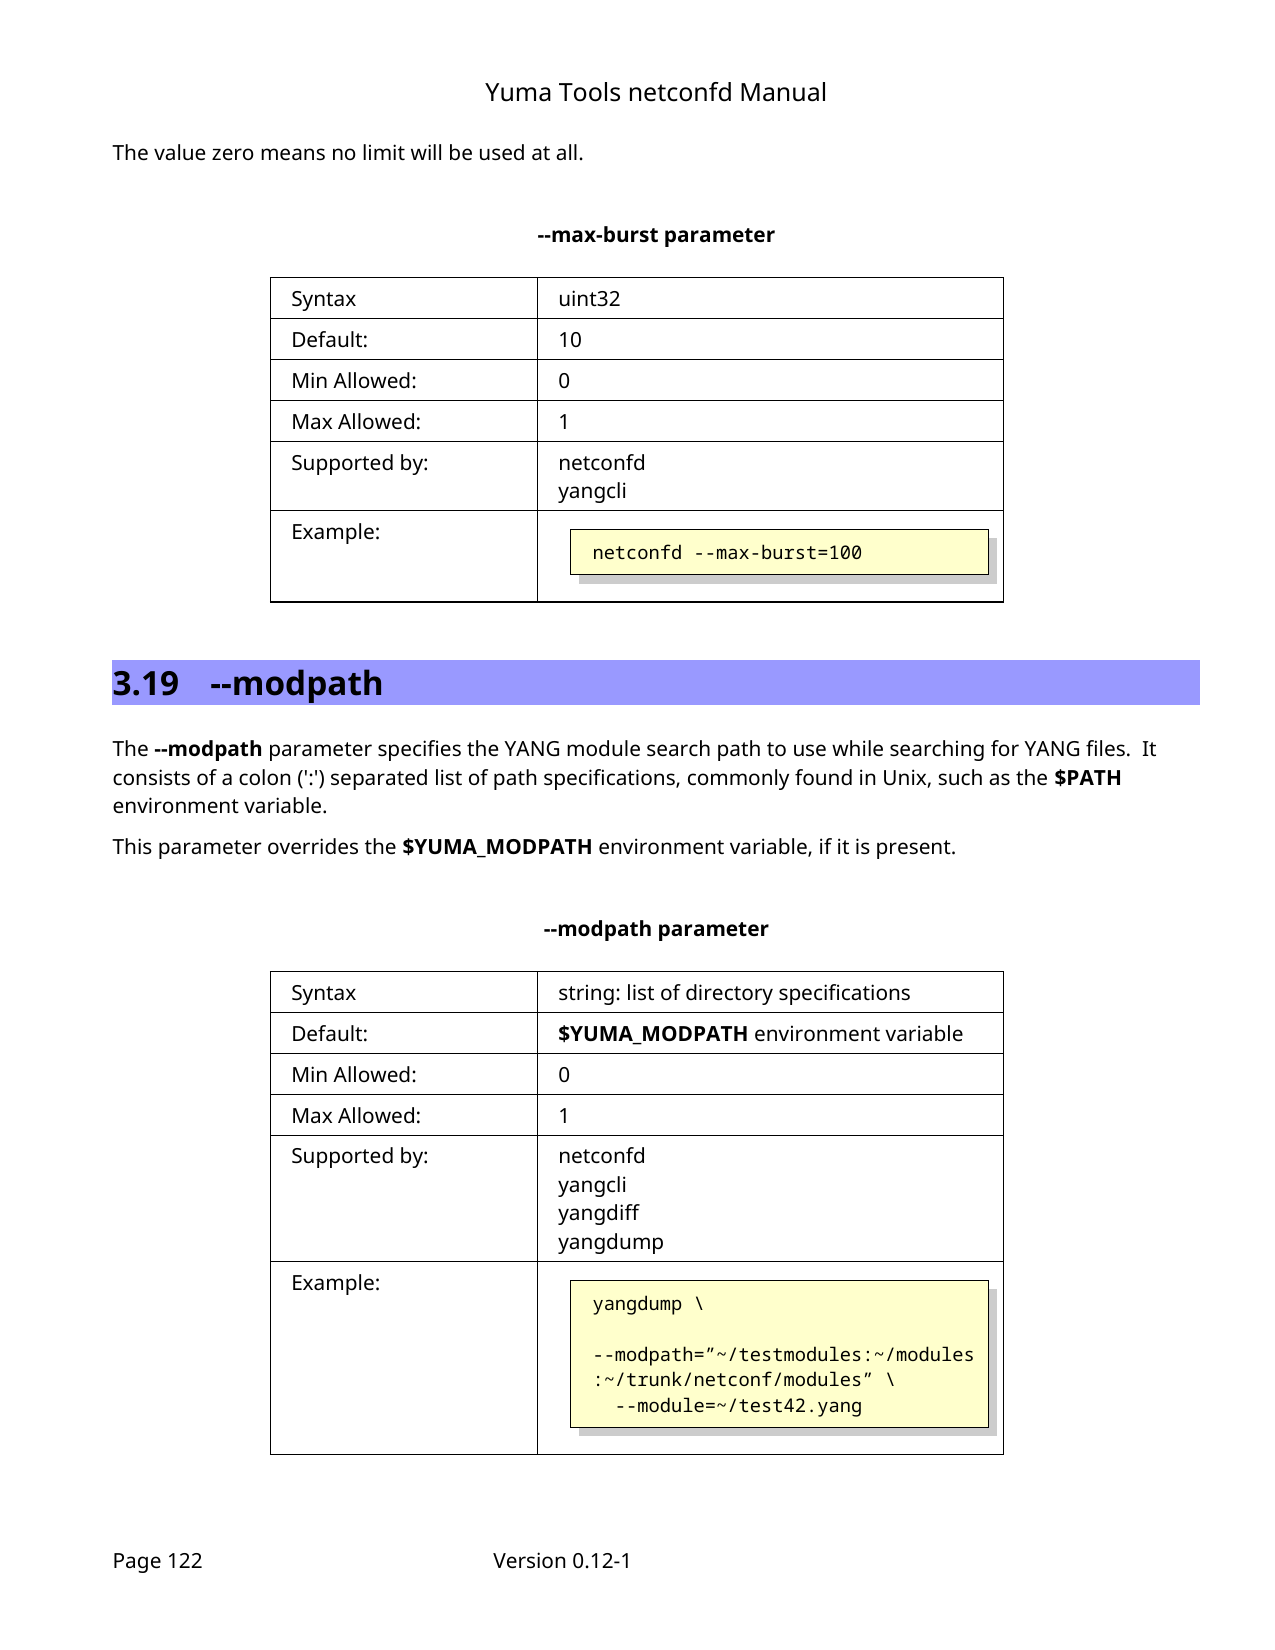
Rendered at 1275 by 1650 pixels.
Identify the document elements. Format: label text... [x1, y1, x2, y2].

text This parameter overrides the $YUMA_MODPATH environment variable, if it is present. [112, 832, 1200, 861]
table_cell netconfd --max-burst=100 [538, 511, 1003, 601]
subtitle --max-burst parameter [127, 220, 1185, 249]
table_cell netconfd yangcli yangdiff yangdump [538, 1136, 1003, 1261]
table_cell 10 [538, 319, 1003, 359]
subtitle --modpath parameter [127, 914, 1185, 943]
table_cell Min Allowed: [271, 360, 537, 400]
table_header string: list of directory specifications [538, 972, 1003, 1012]
table_header uint32 [538, 278, 1003, 318]
table_cell Example: [271, 1262, 537, 1454]
table_cell Default: [271, 1013, 537, 1053]
table_cell Max Allowed: [271, 1095, 537, 1135]
table_cell netconfd yangcli [538, 442, 1003, 510]
text The --modpath parameter specifies the YANG module search path to use while searching for YANG files. It consists of a colon (':') separated list of path specifications, commonly found in Unix, such as the $PATH environment variable. [112, 734, 1200, 820]
table_cell 1 [538, 401, 1003, 441]
table_cell Max Allowed: [271, 401, 537, 441]
table_cell Supported by: [271, 1136, 537, 1261]
table_cell yangdump \ --modpath=”~/testmodules:~/modules:~/trunk/netconf/modules” \ --module=~/test42.yang [538, 1262, 1003, 1454]
table_cell 1 [538, 1095, 1003, 1135]
table_header Syntax [271, 278, 537, 318]
table_cell Example: [271, 511, 537, 601]
text The value zero means no limit will be used at all. [112, 138, 1200, 167]
subtitle --modpath [112, 660, 1200, 705]
table_cell Min Allowed: [271, 1054, 537, 1094]
table_header Syntax [271, 972, 537, 1012]
table_cell 0 [538, 360, 1003, 400]
table_cell $YUMA_MODPATH environment variable [538, 1013, 1003, 1053]
table_cell 0 [538, 1054, 1003, 1094]
table_cell Supported by: [271, 442, 537, 510]
table_cell Default: [271, 319, 537, 359]
